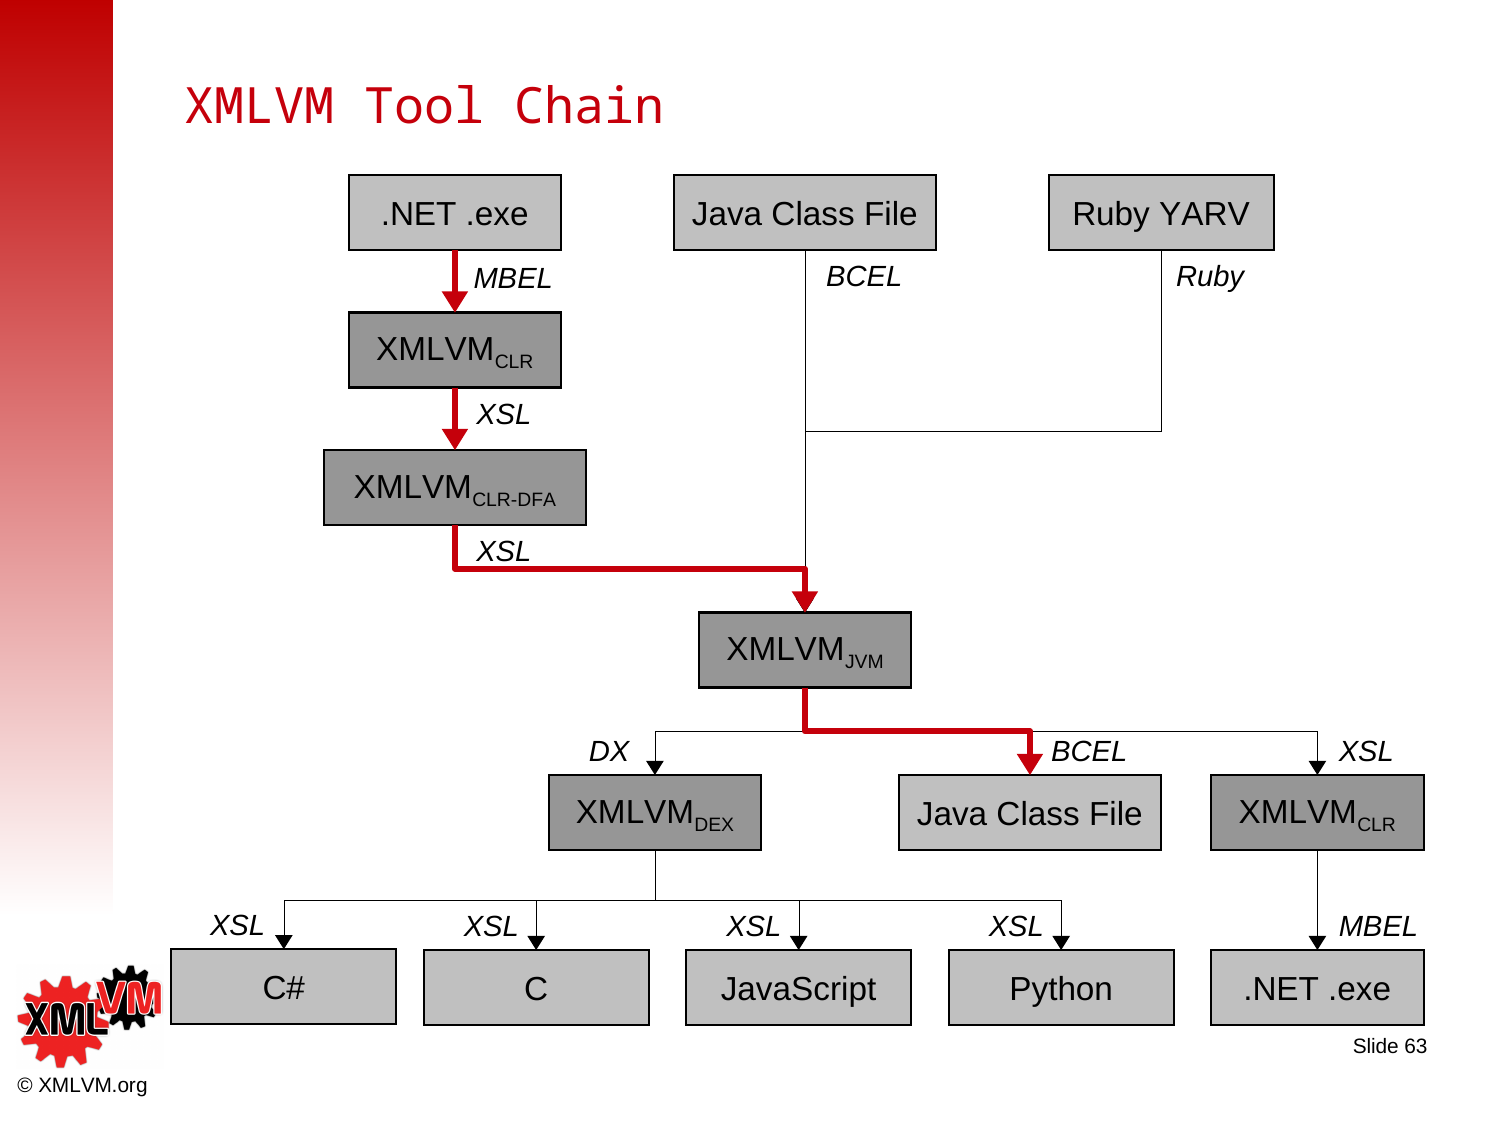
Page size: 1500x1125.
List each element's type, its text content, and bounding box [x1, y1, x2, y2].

text_box XMLVMCLR [348, 312, 562, 388]
text_box Java Class File [673, 174, 937, 250]
text_box JavaScript [686, 950, 912, 1026]
text_box BCEL [1036, 732, 1143, 776]
text_box XSL [973, 901, 1059, 951]
text_box XSL [461, 387, 547, 438]
title XMLVM Tool Chain [170, 67, 1447, 207]
text_box .NET .exe [1211, 950, 1424, 1026]
text_box C# [171, 949, 397, 1025]
text_box XSL [461, 572, 547, 576]
picture [16, 964, 164, 1069]
text_box Ruby YARV [1048, 174, 1274, 250]
text_box XSL [1323, 724, 1409, 776]
text_box .NET .exe [348, 174, 562, 250]
text_box Python [948, 950, 1174, 1026]
text_box XMLVMDEX [548, 774, 762, 850]
text_box BCEL [1036, 724, 1143, 731]
text_box XMLVMCLR [1211, 774, 1424, 850]
text_box MBEL [1323, 899, 1434, 951]
text_box MBEL [458, 251, 568, 303]
text_box BCEL [811, 249, 918, 301]
text_box DX [574, 724, 645, 774]
text_box Java Class File [898, 774, 1162, 850]
text_box XSL [711, 901, 797, 951]
text_box XMLVMJVM [698, 612, 912, 688]
text_box Ruby [1161, 249, 1260, 301]
text_box XSL [461, 524, 547, 566]
text_box XSL [195, 898, 281, 949]
text_box C [423, 950, 649, 1026]
text_box XMLVMCLR-DFA [323, 450, 587, 526]
text_box XSL [448, 901, 534, 951]
